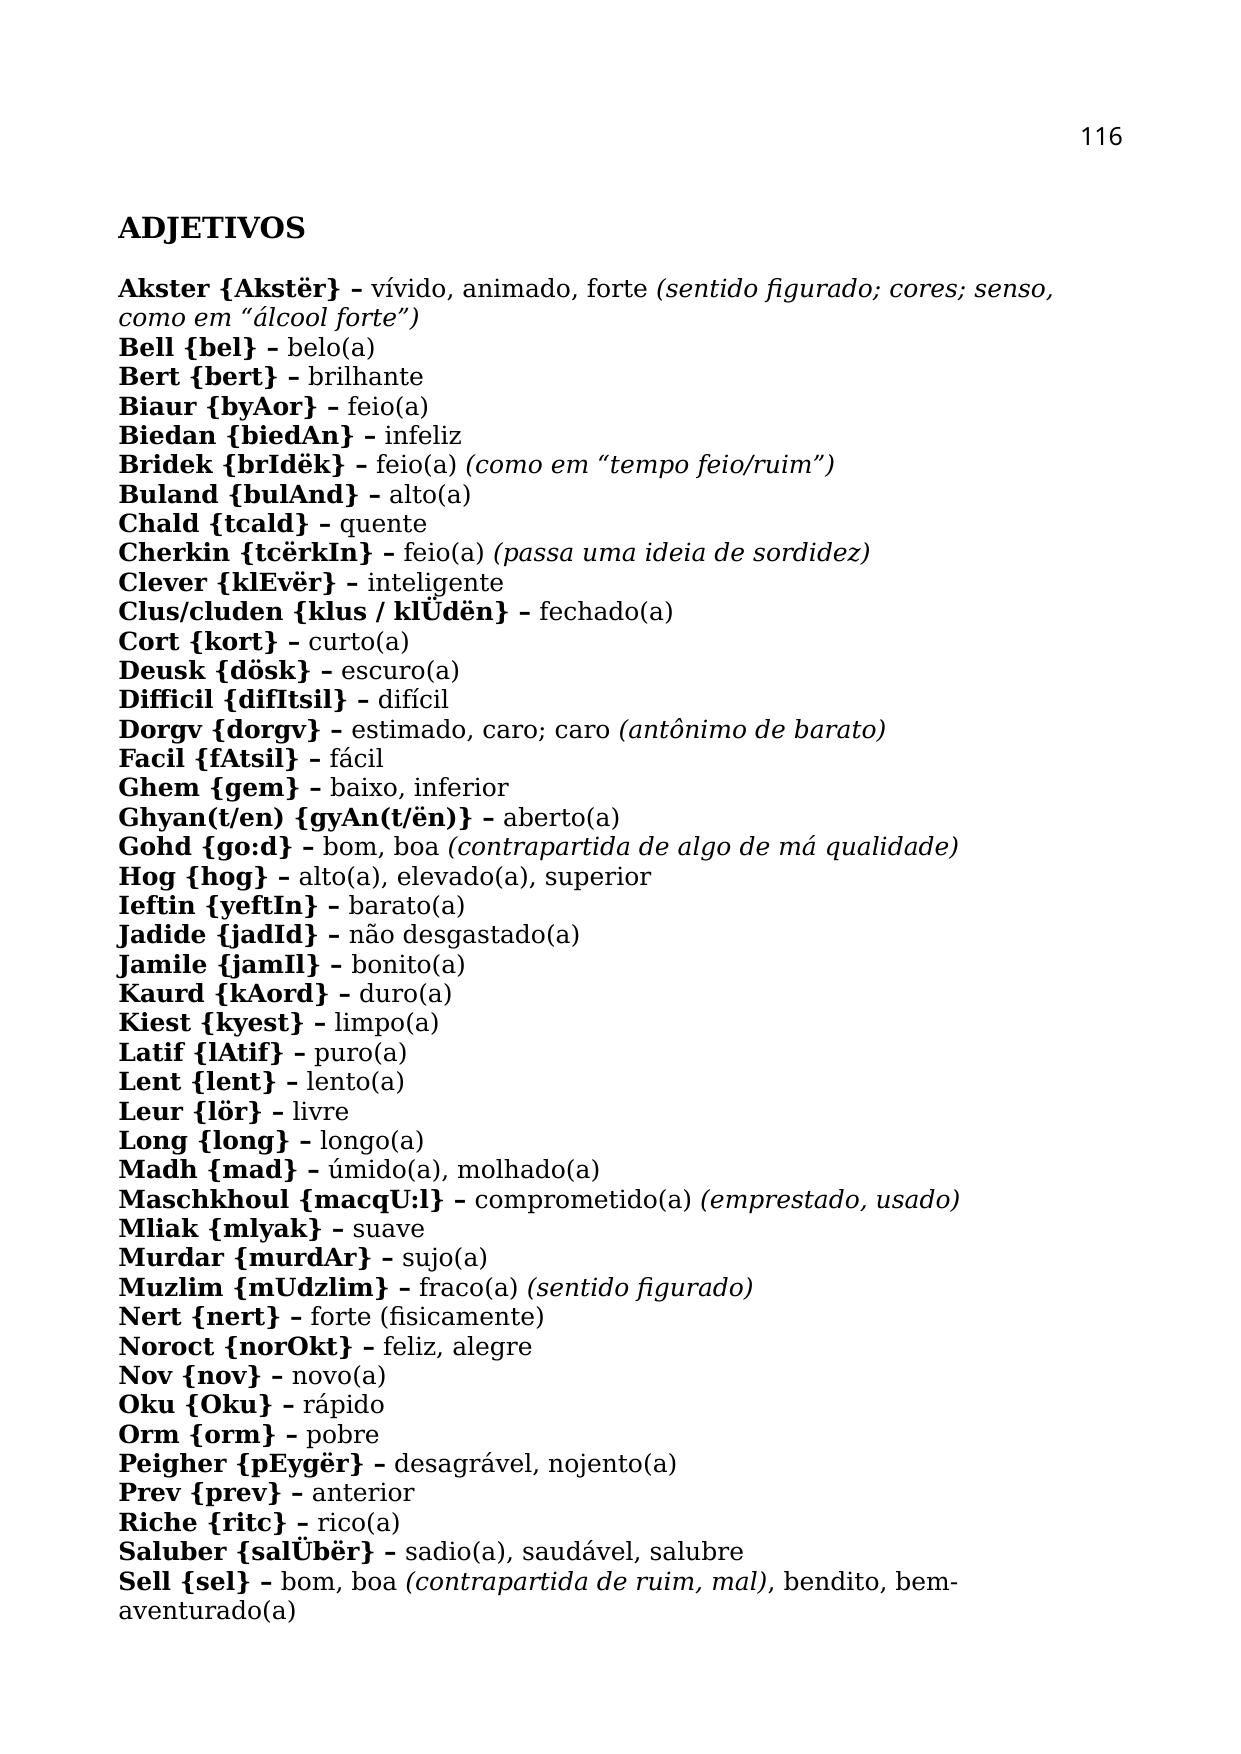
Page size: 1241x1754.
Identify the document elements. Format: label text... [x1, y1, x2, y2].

text Lent {lent} – lento(a) [118, 1067, 1123, 1097]
text Difficil {difItsil} – difícil [118, 685, 1123, 715]
text Buland {bulAnd} – alto(a) [118, 480, 1123, 509]
text Ghyan(t/en) {gyAn(t/ën)} – aberto(a) [118, 803, 1123, 832]
text Sell {sel} – bom, boa (contrapartida de ruim, mal), bendito, bem-aventurado(a) [118, 1567, 1123, 1625]
text Akster {Akstër} – vívido, animado, forte (sentido figurado; cores; senso, como em “álcool forte”) [118, 274, 1123, 333]
text Ghem {gem} – baixo, inferior [118, 773, 1123, 803]
text Noroct {norOkt} – feliz, alegre [118, 1332, 1123, 1361]
text Leur {lör} – livre [118, 1097, 1123, 1126]
text Nov {nov} – novo(a) [118, 1361, 1123, 1390]
text Deusk {dösk} – escuro(a) [118, 656, 1123, 685]
text Prev {prev} – anterior [118, 1478, 1123, 1508]
text Cort {kort} – curto(a) [118, 627, 1123, 656]
text Murdar {murdAr} – sujo(a) [118, 1243, 1123, 1273]
text Jamile {jamIl} – bonito(a) [118, 950, 1123, 979]
text Gohd {go:d} – bom, boa (contrapartida de algo de má qualidade) [118, 832, 1123, 862]
text Maschkhoul {macqU:l} – comprometido(a) (emprestado, usado) [118, 1185, 1123, 1214]
text Clus/cluden {klus / klÜdën} – fechado(a) [118, 597, 1123, 627]
text Oku {Oku} – rápido [118, 1390, 1123, 1420]
text Kaurd {kAord} – duro(a) [118, 979, 1123, 1008]
text Dorgv {dorgv} – estimado, caro; caro (antônimo de barato) [118, 715, 1123, 744]
text Bridek {brIdëk} – feio(a) (como em “tempo feio/ruim”) [118, 450, 1123, 480]
text Orm {orm} – pobre [118, 1420, 1123, 1449]
text Saluber {salÜbër} – sadio(a), saudável, salubre [118, 1537, 1123, 1567]
text Mliak {mlyak} – suave [118, 1214, 1123, 1243]
text Chald {tcald} – quente [118, 509, 1123, 538]
text Long {long} – longo(a) [118, 1126, 1123, 1155]
text Jadide {jadId} – não desgastado(a) [118, 920, 1123, 950]
text Cherkin {tcërkIn} – feio(a) (passa uma ideia de sordidez) [118, 538, 1123, 568]
text Riche {ritc} – rico(a) [118, 1508, 1123, 1537]
subtitle ADJETIVOS [118, 211, 1123, 245]
text Nert {nert} – forte (fisicamente) [118, 1302, 1123, 1332]
text Hog {hog} – alto(a), elevado(a), superior [118, 862, 1123, 891]
text Bell {bel} – belo(a) [118, 333, 1123, 362]
text Bert {bert} – brilhante [118, 362, 1123, 392]
text Facil {fAtsil} – fácil [118, 744, 1123, 773]
text Biaur {byAor} – feio(a) [118, 392, 1123, 421]
text Peigher {pEygër} – desagrável, nojento(a) [118, 1449, 1123, 1478]
text Muzlim {mUdzlim} – fraco(a) (sentido figurado) [118, 1273, 1123, 1302]
text Kiest {kyest} – limpo(a) [118, 1008, 1123, 1038]
text Ieftin {yeftIn} – barato(a) [118, 891, 1123, 920]
text Biedan {biedAn} – infeliz [118, 421, 1123, 450]
text Madh {mad} – úmido(a), molhado(a) [118, 1155, 1123, 1185]
text Clever {klEvër} – inteligente [118, 568, 1123, 597]
text Latif {lAtif} – puro(a) [118, 1038, 1123, 1067]
